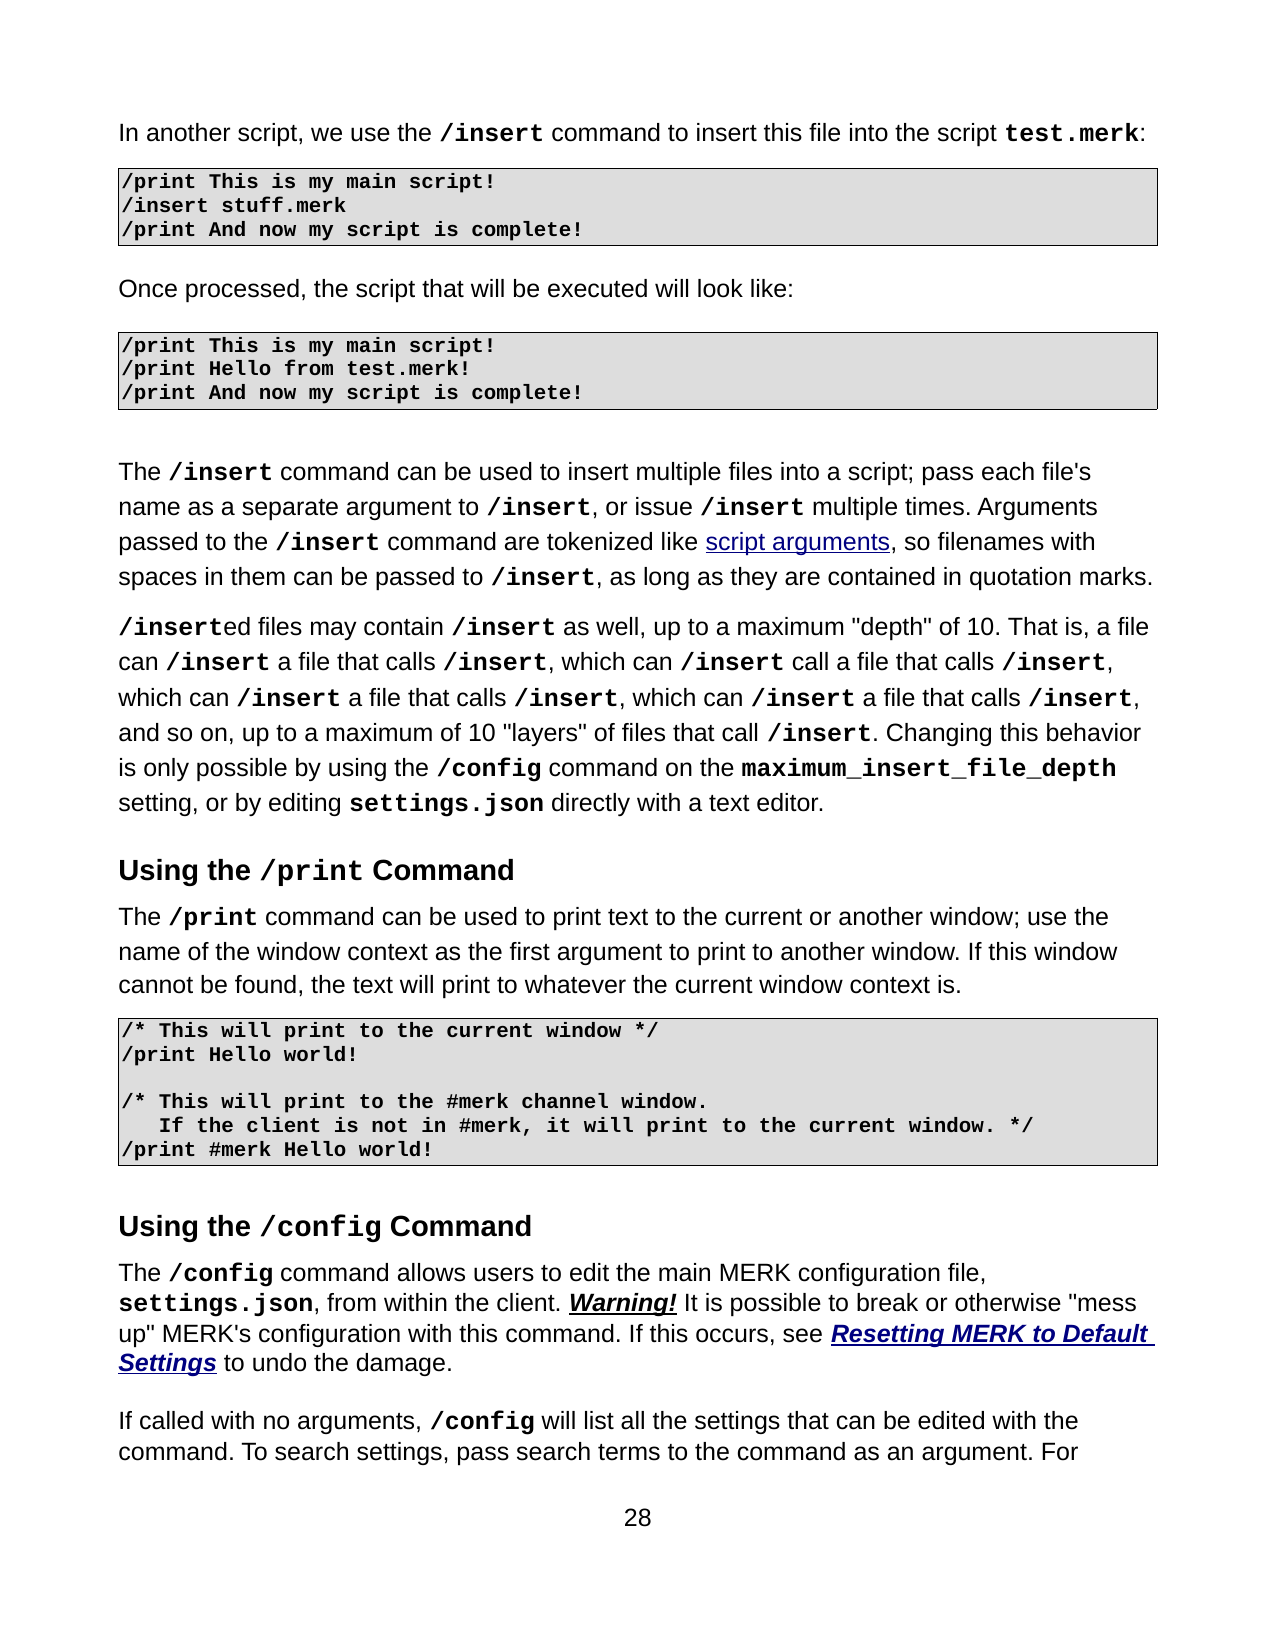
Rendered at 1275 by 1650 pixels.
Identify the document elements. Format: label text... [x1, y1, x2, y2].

table_header /* This will print to the current window */ /print Hello world! /* This will print to the #merk channel window. If the client is not in #merk, it will print to the current window. */ /print #merk Hello world! [119, 1019, 1157, 1165]
table_header /print This is my main script! /print Hello from test.merk! /print And now my script is complete! [119, 333, 1157, 409]
subtitle Using the /print Command [118, 853, 1157, 889]
text In another script, we use the /insert command to insert this file into the script test.merk: [118, 118, 1157, 149]
text If called with no arguments, /config will list all the settings that can be edited with the command. To search settings, pass search terms to the command as an argument. For [118, 1406, 1157, 1465]
text The /insert command can be used to insert multiple files into a script; pass each file's name as a separate argument to /insert, or issue /insert multiple times. Arguments passed to the /insert command are tokenized like script arguments, so filenames with spaces in them can be passed to /insert, as long as they are contained in quotation marks. [118, 456, 1157, 593]
table_header /print This is my main script! /insert stuff.merk /print And now my script is complete! [119, 169, 1157, 245]
text Once processed, the script that will be executed will look like: [118, 274, 1157, 303]
text The /config command allows users to edit the main MERK configuration file, settings.json, from within the client. Warning! It is possible to break or otherwise "mess up" MERK's configuration with this command. If this occurs, see Resetting MERK to Default Settings to undo the damage. [118, 1257, 1157, 1377]
text /inserted files may contain /insert as well, up to a maximum "depth" of 10. That is, a file can /insert a file that calls /insert, which can /insert call a file that calls /insert, which can /insert a file that calls /insert, which can /insert a file that calls /insert, and so on, up to a maximum of 10 "layers" of files that call /insert. Changing this behavior is only possible by using the /config command on the maximum_insert_file_depth setting, or by editing settings.json directly with a text editor. [118, 612, 1157, 819]
text The /print command can be used to print text to the current or another window; use the name of the window context as the first argument to print to another window. If this window cannot be found, the text will print to whatever the current window context is. [118, 902, 1157, 998]
subtitle Using the /config Command [118, 1209, 1157, 1245]
